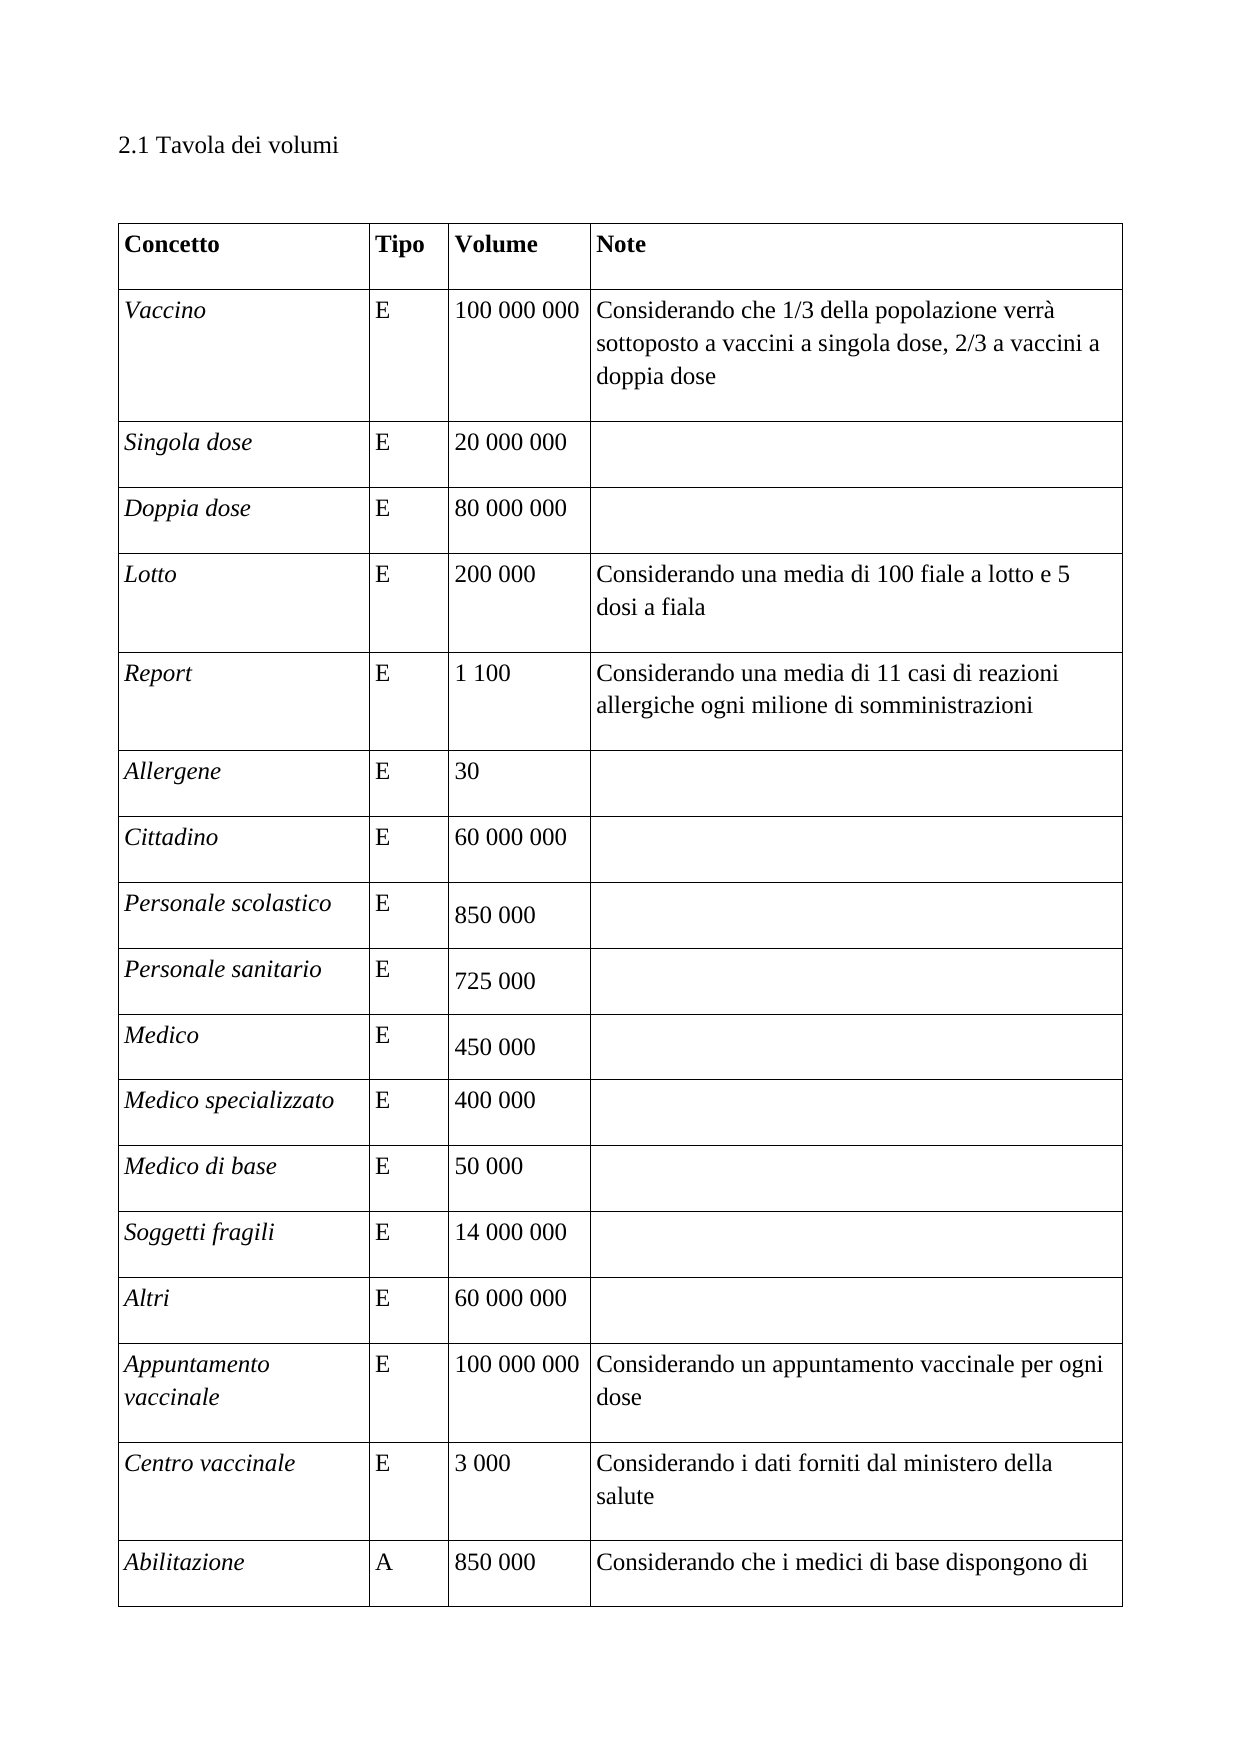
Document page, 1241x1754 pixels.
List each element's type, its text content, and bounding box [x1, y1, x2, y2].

table_cell Cittadino [119, 817, 369, 882]
table_cell Medico di base [119, 1146, 369, 1211]
table_cell Considerando un appuntamento vaccinale per ogni dose [591, 1344, 1122, 1442]
table_cell Altri [119, 1278, 369, 1343]
table_cell 30 [449, 751, 590, 816]
table_cell 14 000 000 [449, 1212, 590, 1277]
table_cell E [370, 1344, 448, 1442]
table_cell Medico specializzato [119, 1080, 369, 1145]
table_cell E [370, 488, 448, 552]
table_cell E [370, 817, 448, 882]
table_cell 1 100 [449, 653, 590, 750]
table_cell 60 000 000 [449, 1278, 590, 1343]
table_cell Singola dose [119, 422, 369, 487]
table_cell Personale sanitario [119, 949, 369, 1013]
table_cell Considerando una media di 11 casi di reazioni allergiche ogni milione di somministrazioni [591, 653, 1122, 750]
table_cell Lotto [119, 554, 369, 651]
table_cell 20 000 000 [449, 422, 590, 487]
table_cell [591, 1212, 1122, 1277]
table_header Tipo [370, 224, 448, 289]
table_cell Doppia dose [119, 488, 369, 552]
table_cell 100 000 000 [449, 1344, 590, 1442]
table_cell E [370, 653, 448, 750]
table_cell E [370, 554, 448, 651]
table_cell E [370, 290, 448, 421]
table_cell A [370, 1541, 448, 1606]
table_cell E [370, 1080, 448, 1145]
text 2.1 Tavola dei volumi [118, 130, 1122, 159]
table_cell Considerando che i medici di base dispongono di [591, 1541, 1122, 1606]
table_cell [591, 1015, 1122, 1079]
table_cell Considerando i dati forniti dal ministero della salute [591, 1443, 1122, 1540]
table_header Concetto [119, 224, 369, 289]
table_cell [591, 949, 1122, 1013]
table_cell Allergene [119, 751, 369, 816]
table_header Volume [449, 224, 590, 289]
table_cell 400 000 [449, 1080, 590, 1145]
table_cell Vaccino [119, 290, 369, 421]
table_cell [591, 817, 1122, 882]
table_cell Appuntamento vaccinale [119, 1344, 369, 1442]
table_cell Considerando una media di 100 fiale a lotto e 5 dosi a fiala [591, 554, 1122, 651]
table_cell Considerando che 1/3 della popolazione verrà sottoposto a vaccini a singola dose, 2/3 a vaccini a doppia dose [591, 290, 1122, 421]
table_cell [591, 1080, 1122, 1145]
table_cell 850 000 [449, 1541, 590, 1606]
table_cell E [370, 1212, 448, 1277]
table_header Note [591, 224, 1122, 289]
table_cell [591, 1146, 1122, 1211]
table_cell Soggetti fragili [119, 1212, 369, 1277]
table_cell Report [119, 653, 369, 750]
table_cell E [370, 751, 448, 816]
table_cell 725 000 [449, 949, 590, 1013]
table_cell 80 000 000 [449, 488, 590, 552]
table_cell Centro vaccinale [119, 1443, 369, 1540]
table_cell 60 000 000 [449, 817, 590, 882]
table_cell [591, 488, 1122, 552]
table_cell 200 000 [449, 554, 590, 651]
table_cell [591, 1278, 1122, 1343]
table_cell 3 000 [449, 1443, 590, 1540]
table_cell 50 000 [449, 1146, 590, 1211]
table_cell [591, 883, 1122, 948]
table_cell E [370, 1278, 448, 1343]
table_cell 100 000 000 [449, 290, 590, 421]
table_cell E [370, 883, 448, 948]
table_cell Medico [119, 1015, 369, 1079]
table_cell 450 000 [449, 1015, 590, 1079]
table_cell E [370, 949, 448, 1013]
table_cell E [370, 422, 448, 487]
table_cell [591, 751, 1122, 816]
table_cell 850 000 [449, 883, 590, 948]
table_cell E [370, 1146, 448, 1211]
table_cell E [370, 1443, 448, 1540]
table_cell E [370, 1015, 448, 1079]
table_cell Abilitazione [119, 1541, 369, 1606]
table_cell [591, 422, 1122, 487]
table_cell Personale scolastico [119, 883, 369, 948]
